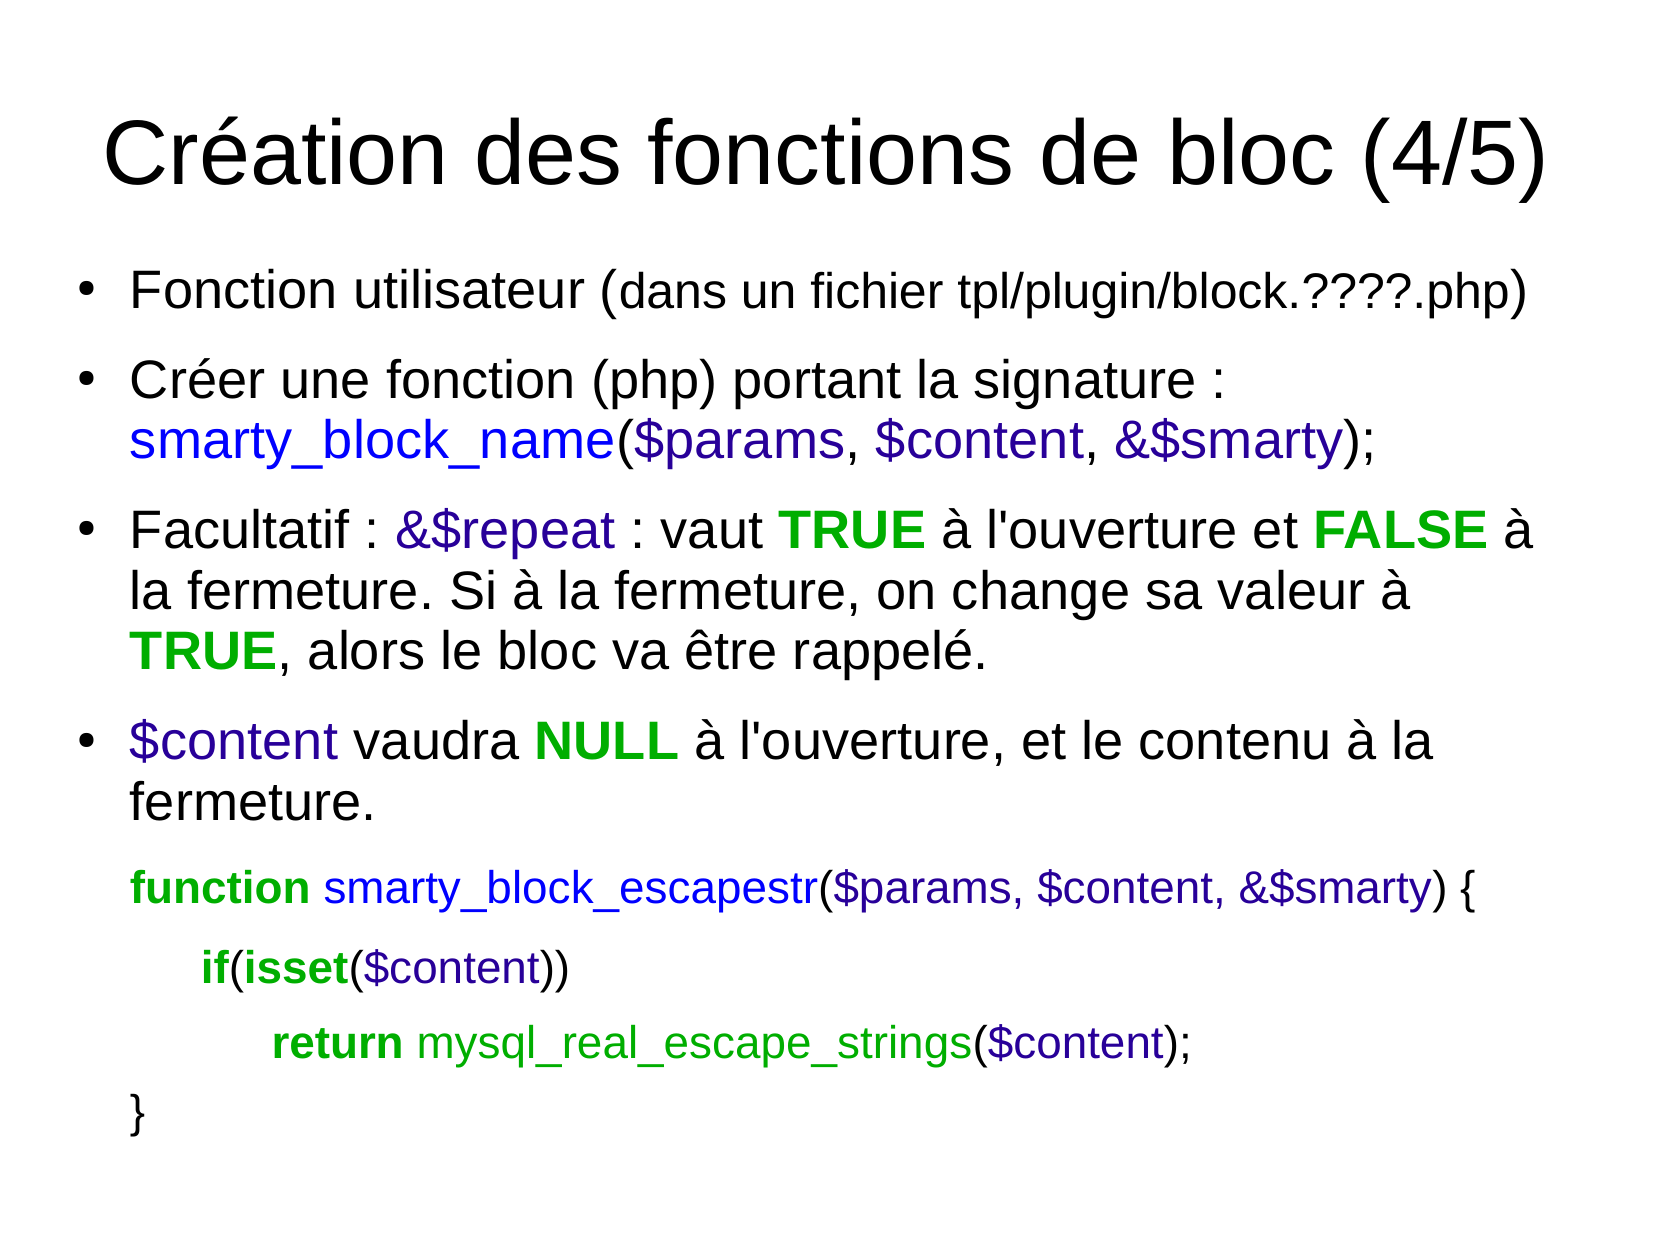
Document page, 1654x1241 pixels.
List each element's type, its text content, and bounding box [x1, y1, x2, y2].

list Fonction utilisateur (dans un fichier tpl/plugin/block.????.php) Créer une fonction (php) portant la signature : smarty_block_name($params, $content, &$smarty); Facultatif : &$repeat : vaut TRUE à l'ouverture et FALSE à la fermeture. Si à la fermeture, on change sa valeur à TRUE, alors le bloc va être rappelé. $content vaudra NULL à l'ouverture, et le contenu à la fermeture. function smarty_block_escapestr($params, $content, &$smarty) { if(isset($content)) return mysql_real_escape_strings($content); } [59, 259, 1548, 1147]
title Création des fonctions de bloc (4/5) [82, 49, 1571, 257]
